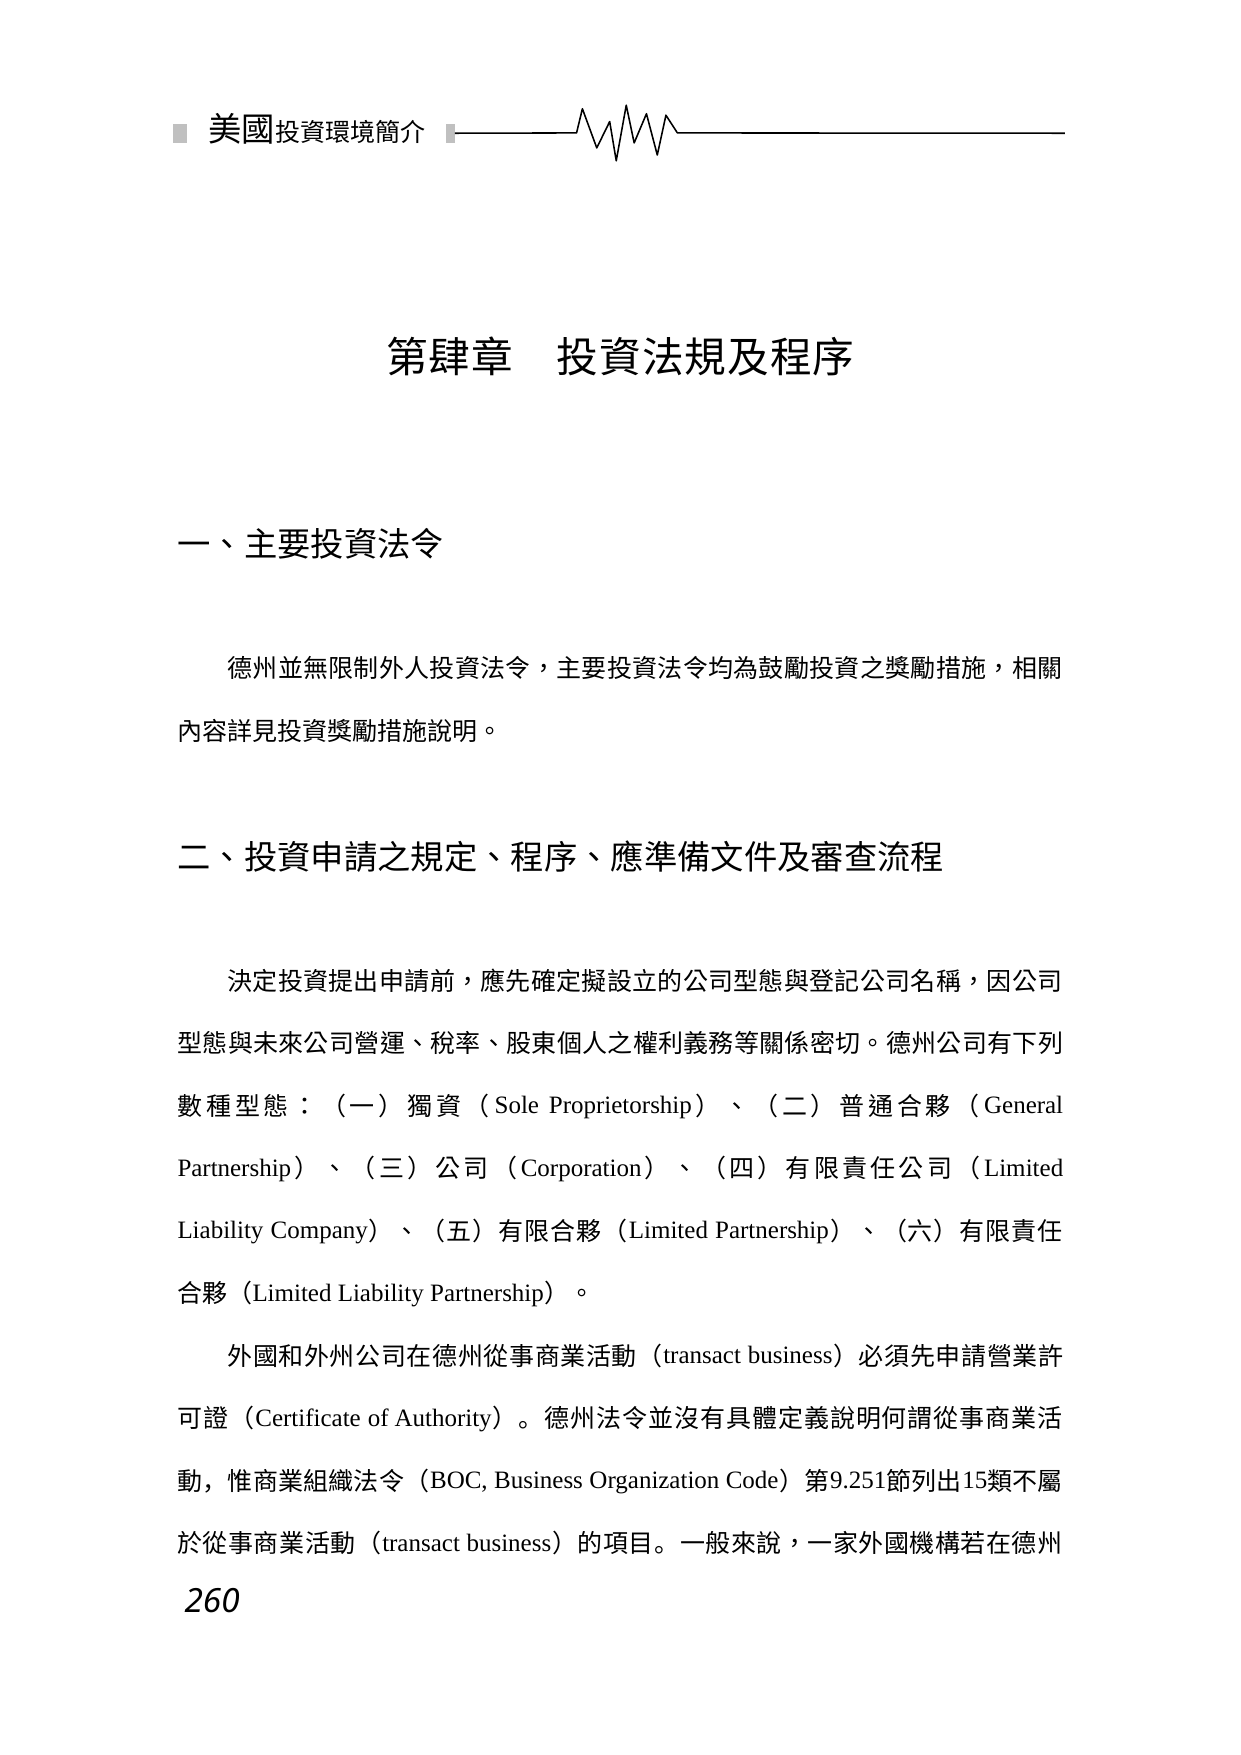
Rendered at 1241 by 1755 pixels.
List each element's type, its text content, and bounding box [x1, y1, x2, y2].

text 決定投資提出申請前，應先確定擬設立的公司型態與登記公司名稱，因公司型態與未來公司營運、稅率、股東個人之權利義務等關係密切。德州公司有下列數種型態：（一）獨資（Sole Proprietorship）、（二）普通合夥（General Partnership）、（三）公司（Corporation）、（四）有限責任公司（Limited Liability Company）、（五）有限合夥（Limited Partnership）、（六）有限責任合夥（Limited Liability Partnership）。 [177, 938, 1063, 1313]
text 第肆章 投資法規及程序 [177, 313, 1063, 375]
text 外國和外州公司在德州從事商業活動（transact business）必須先申請營業許可證（Certificate of Authority）。德州法令並沒有具體定義說明何謂從事商業活動，惟商業組織法令（BOC, Business Organization Code）第9.251節列出15類不屬於從事商業活動（transact business）的項目。一般來說，一家外國機構若在德州 [177, 1313, 1063, 1563]
text 二、投資申請之規定、程序、應準備文件及審查流程 [177, 813, 1063, 875]
text 德州並無限制外人投資法令，主要投資法令均為鼓勵投資之獎勵措施，相關內容詳見投資獎勵措施說明。 [177, 625, 1063, 750]
text 一、主要投資法令 [177, 500, 1063, 563]
